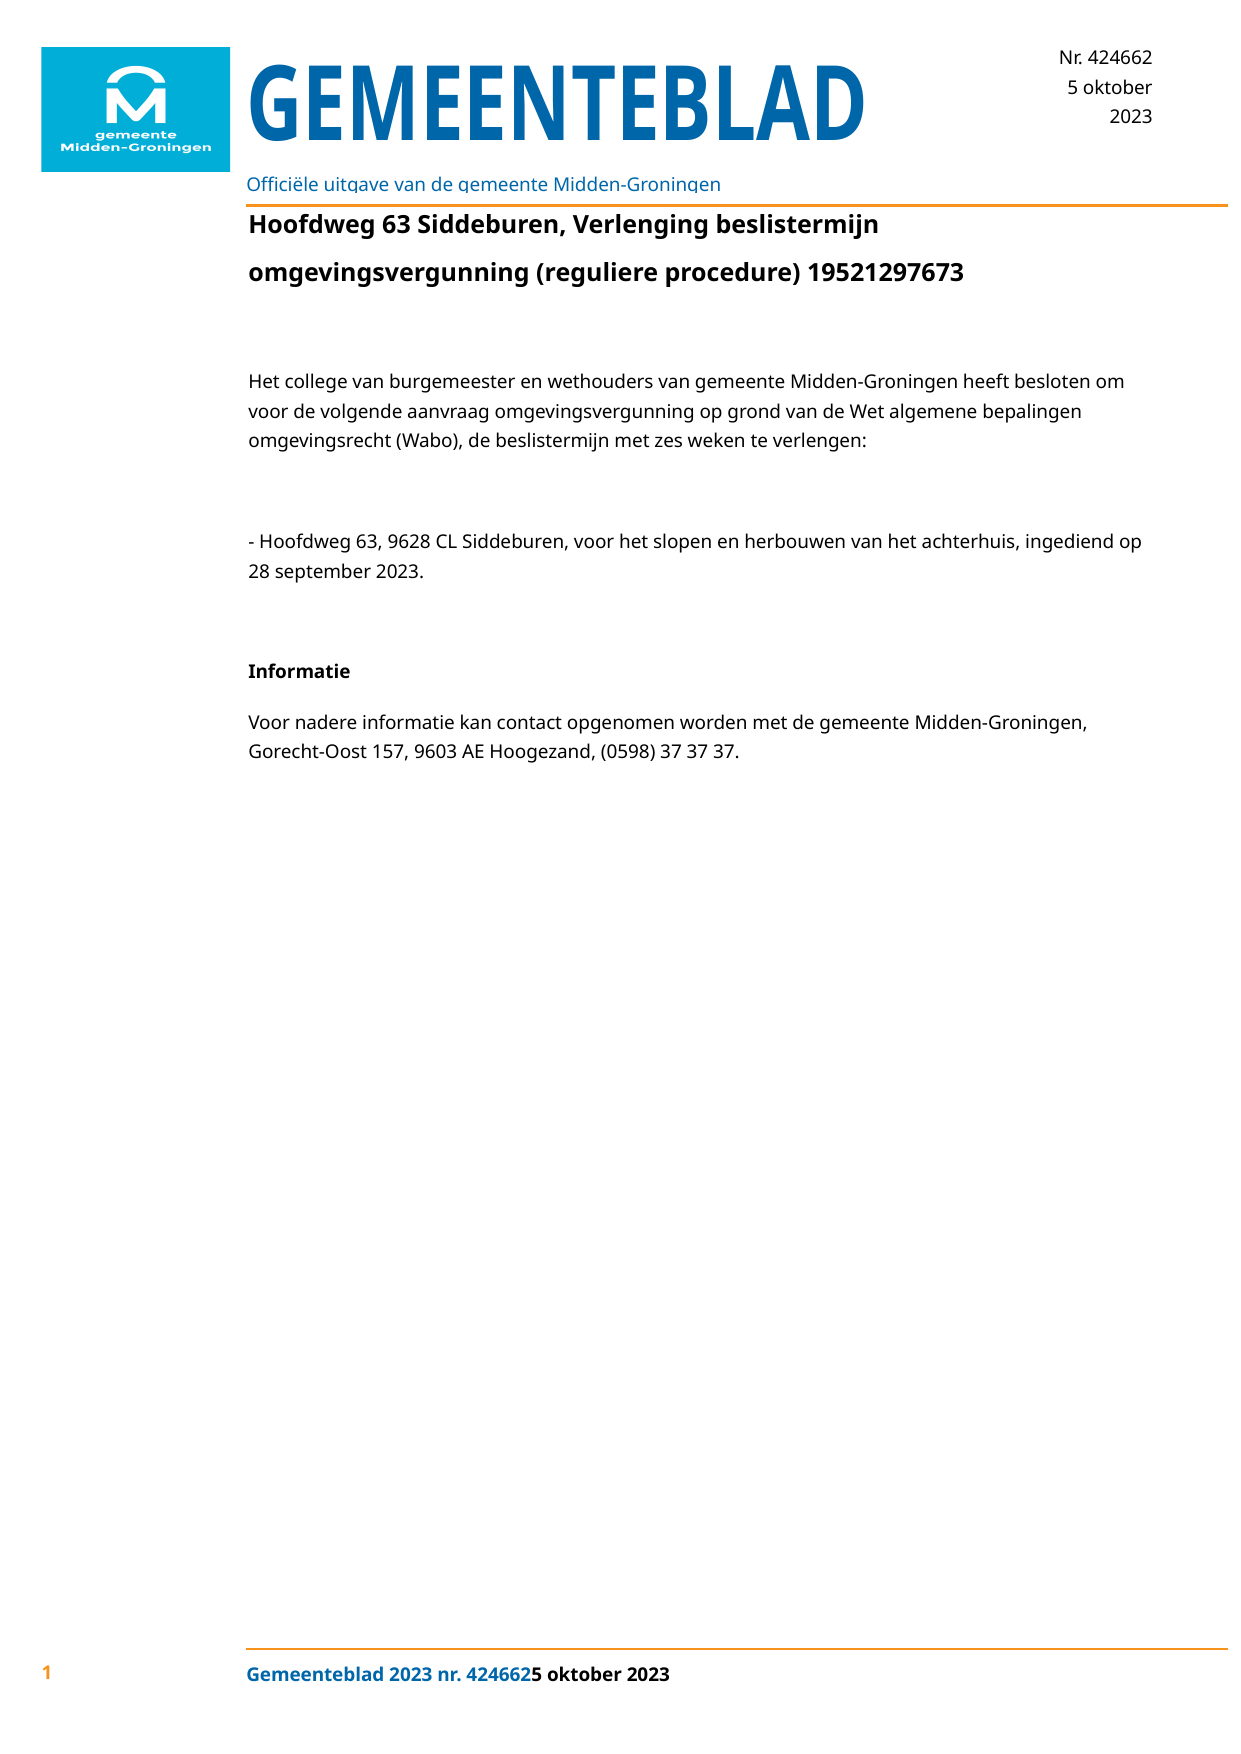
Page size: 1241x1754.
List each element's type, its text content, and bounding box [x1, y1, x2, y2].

picture [107, 89, 165, 122]
text - Hoofdweg 63, 9628 CL Siddeburen, voor het slopen en herbouwen van het achterhuis, ingediend op 28 september 2023. [248, 528, 1152, 584]
picture [184, 146, 190, 153]
text Voor nadere informatie kan contact opgenomen worden met de gemeente Midden-Groningen, Gorecht-Oost 157, 9603 AE Hoogezand, (0598) 37 37 37. [248, 709, 1152, 764]
text Het college van burgemeester en wethouders van gemeente Midden-Groningen heeft besloten om voor de volgende aanvraag omgevingsvergunning op grond van de Wet algemene bepalingen omgevingsrecht (Wabo), de beslistermijn met zes weken te verlengen: [248, 368, 1152, 453]
text Hoofdweg 63 Siddeburen, Verlenging beslistermijn omgevingsvergunning (reguliere procedure) 19521297673 [248, 207, 1152, 288]
picture [108, 66, 164, 82]
text Informatie [248, 659, 1152, 684]
